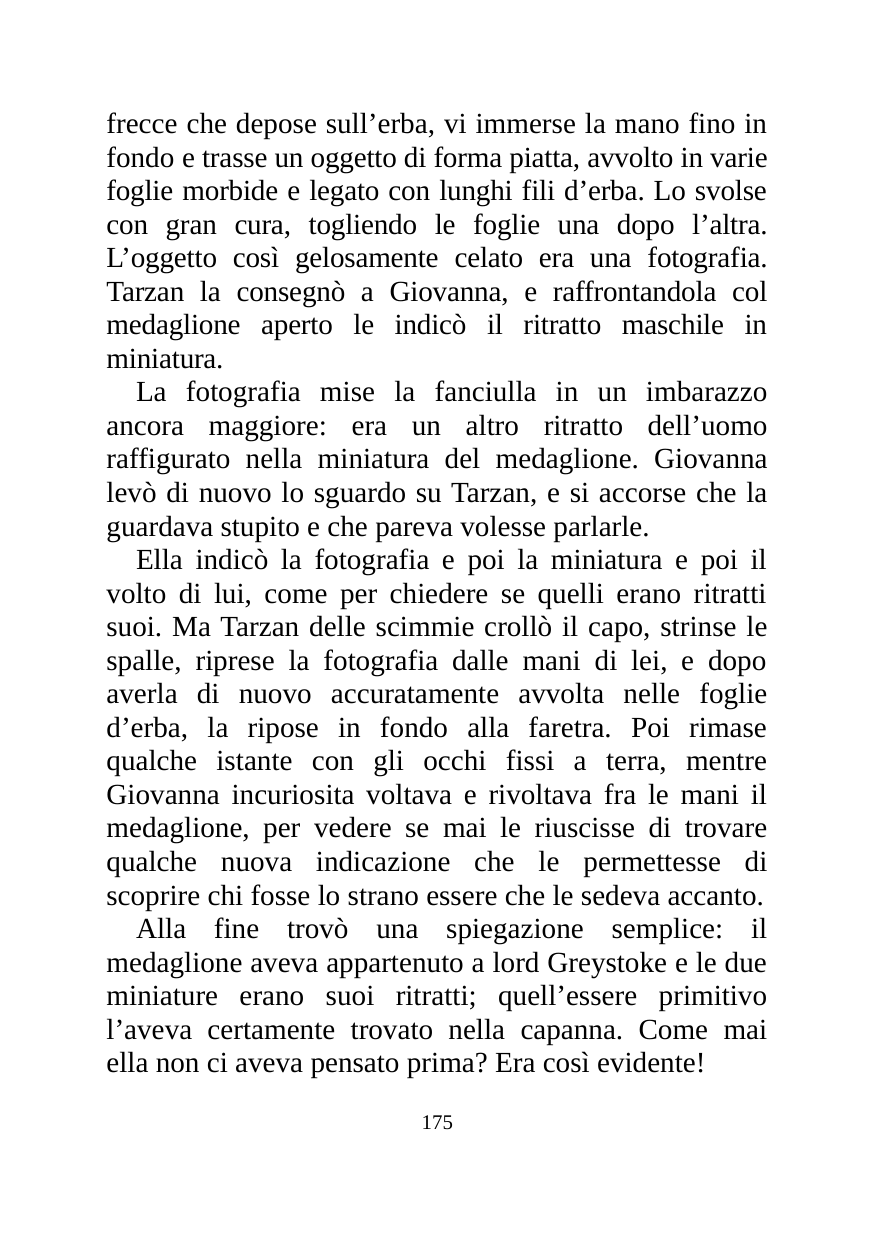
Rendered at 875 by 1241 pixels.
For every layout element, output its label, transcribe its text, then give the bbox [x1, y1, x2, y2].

text Ella indicò la fotografia e poi la miniatura e poi il volto di lui, come per chiedere se quelli erano ritratti suoi. Ma Tarzan delle scimmie crollò il capo, strinse le spalle, riprese la fotografia dalle mani di lei, e dopo averla di nuovo accuratamente avvolta nelle foglie d’erba, la ripose in fondo alla faretra. Poi rimase qualche istante con gli occhi fissi a terra, mentre Giovanna incuriosita voltava e rivoltava fra le mani il medaglione, per vedere se mai le riuscisse di trovare qualche nuova indicazione che le permettesse di scoprire chi fosse lo strano essere che le sedeva accanto. [106, 542, 768, 911]
text Alla fine trovò una spiegazione semplice: il medaglione aveva appartenuto a lord Greystoke e le due miniature erano suoi ritratti; quell’essere primitivo l’aveva certamente trovato nella capanna. Come mai ella non ci aveva pensato prima? Era così evidente! [106, 911, 768, 1079]
text frecce che depose sull’erba, vi immerse la mano fino in fondo e trasse un oggetto di forma piatta, avvolto in varie foglie morbide e legato con lunghi fili d’erba. Lo svolse con gran cura, togliendo le foglie una dopo l’altra. L’oggetto così gelosamente celato era una fotografia. Tarzan la consegnò a Giovanna, e raffrontandola col medaglione aperto le indicò il ritratto maschile in miniatura. [106, 106, 768, 374]
text La fotografia mise la fanciulla in un imbarazzo ancora maggiore: era un altro ritratto dell’uomo raffigurato nella miniatura del medaglione. Giovanna levò di nuovo lo sguardo su Tarzan, e si accorse che la guardava stupito e che pareva volesse parlarle. [106, 374, 768, 542]
